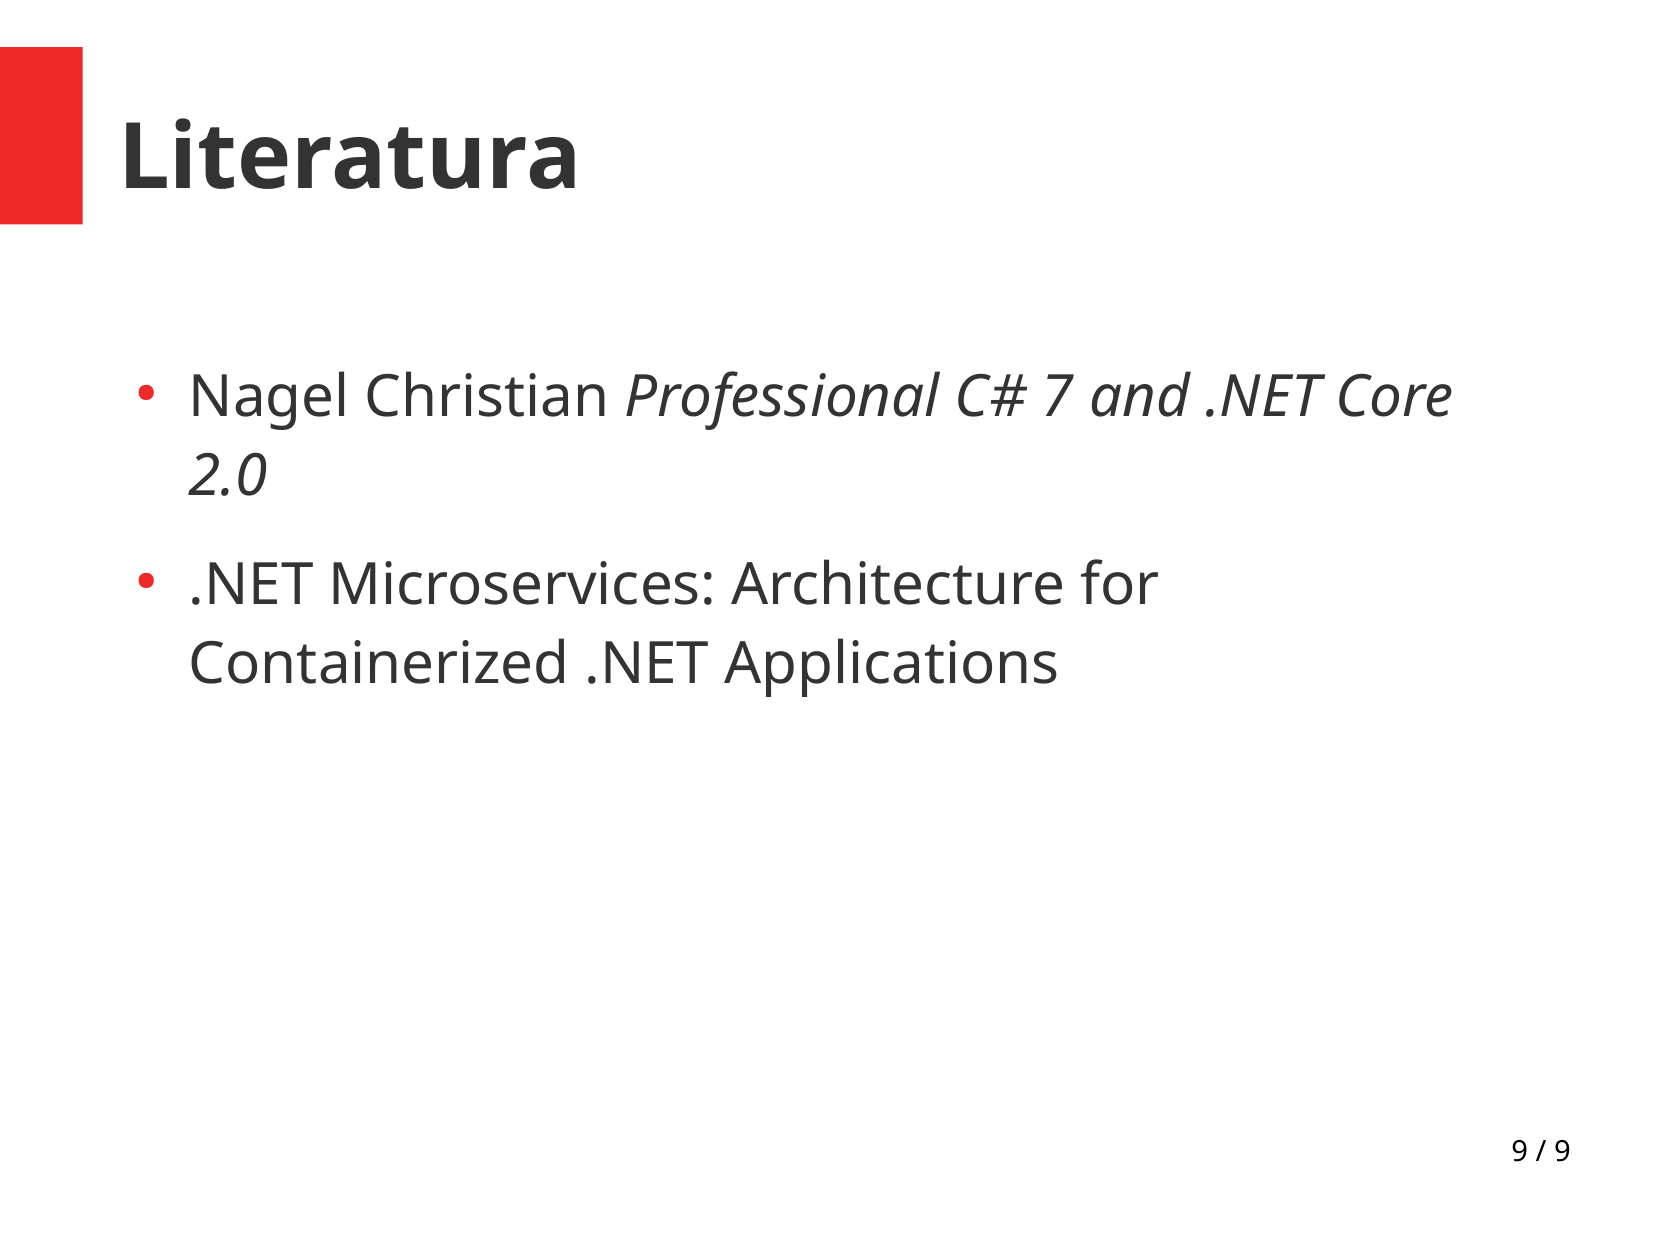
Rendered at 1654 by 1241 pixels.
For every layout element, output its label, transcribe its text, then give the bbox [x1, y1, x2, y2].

title Literatura [118, 49, 1571, 257]
list Nagel Christian Professional C# 7 and .NET Core 2.0 .NET Microservices: Architecture for Containerized .NET Applications [118, 354, 1536, 1074]
